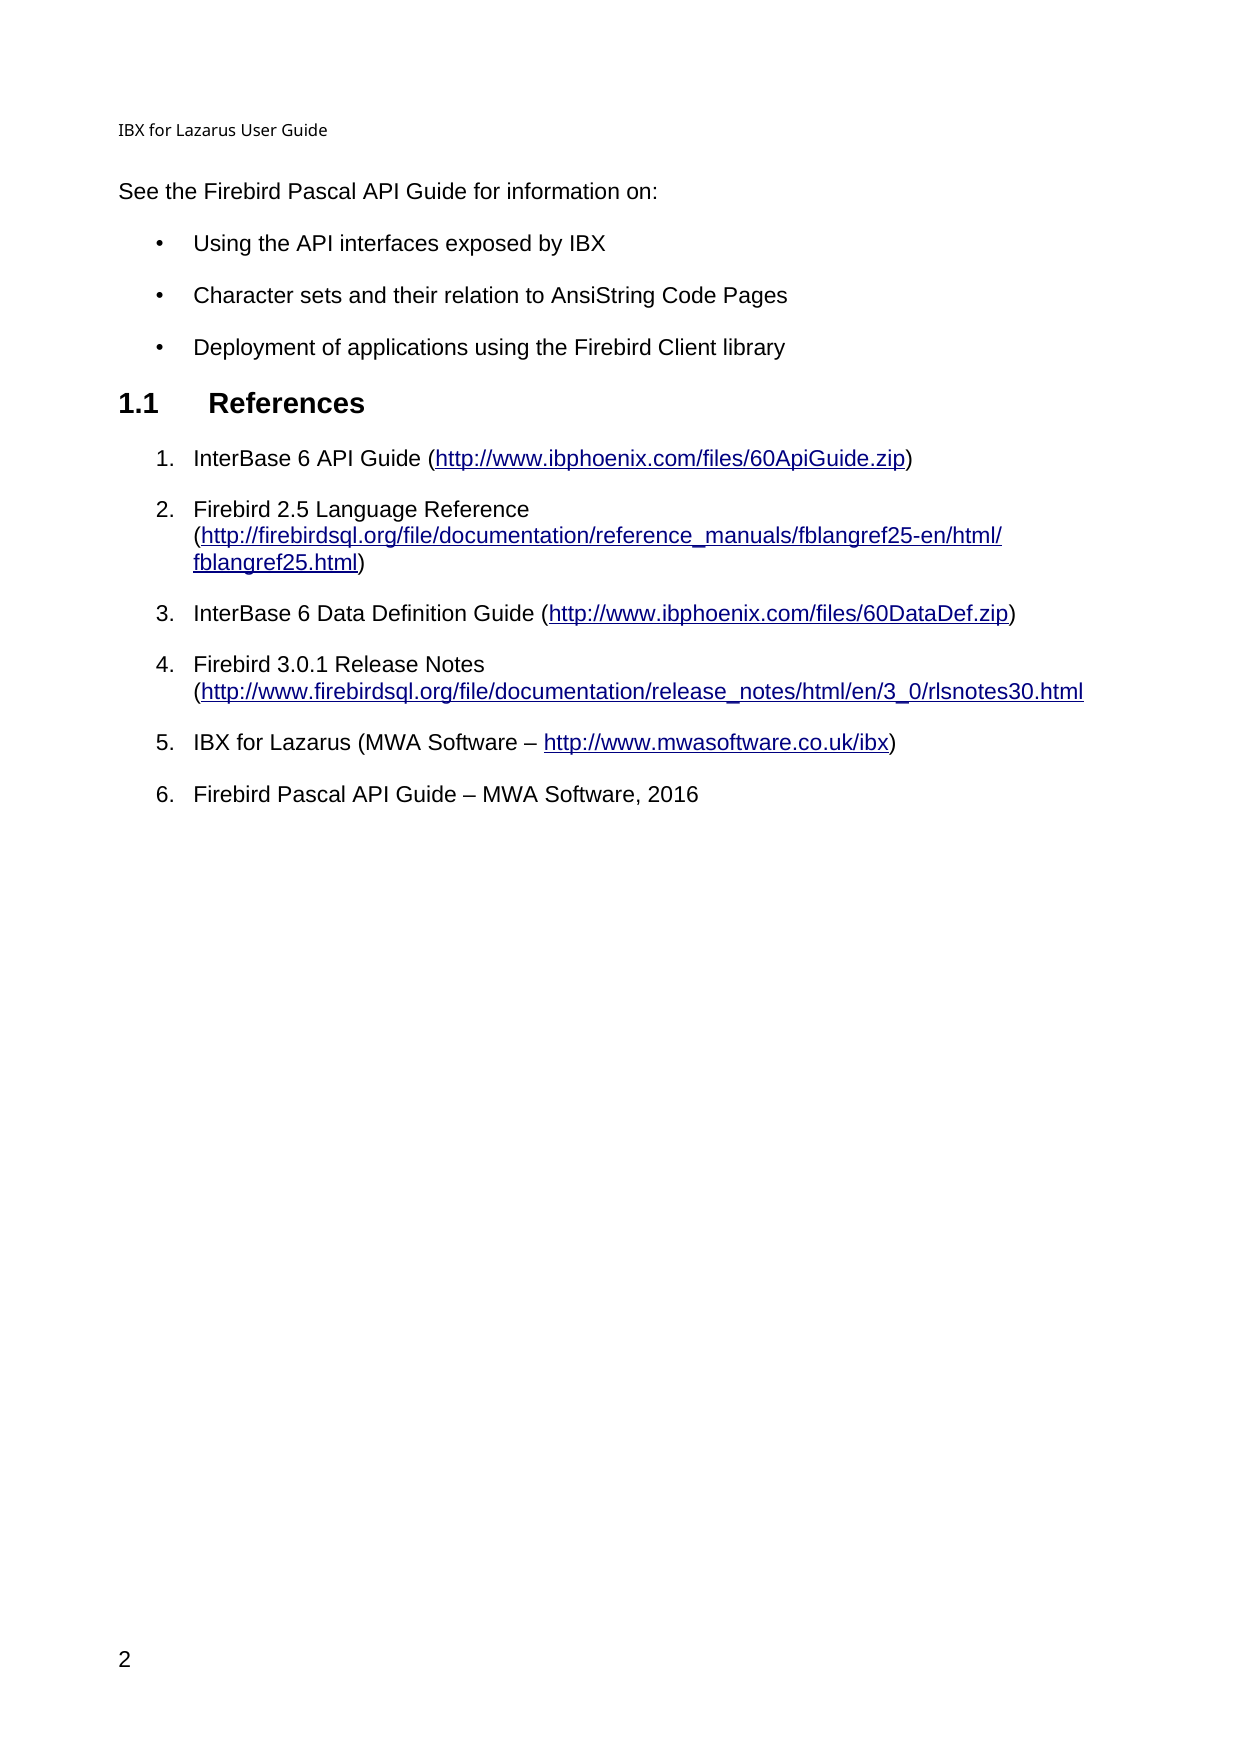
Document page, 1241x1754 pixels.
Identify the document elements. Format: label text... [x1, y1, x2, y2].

list Character sets and their relation to AnsiString Code Pages [156, 282, 1122, 308]
list Deployment of applications using the Firebird Client library [156, 334, 1122, 360]
text See the Firebird Pascal API Guide for information on: [118, 178, 1122, 204]
list IBX for Lazarus (MWA Software – http://www.mwasoftware.co.uk/ibx) [156, 729, 1122, 756]
list Using the API interfaces exposed by IBX [156, 230, 1122, 256]
list InterBase 6 API Guide (http://www.ibphoenix.com/files/60ApiGuide.zip) [156, 445, 1122, 471]
list Firebird 2.5 Language Reference (http://firebirdsql.org/file/documentation/reference_manuals/fblangref25-en/html/fblangref25.html) [156, 496, 1122, 575]
subtitle References [118, 386, 1122, 419]
list Firebird 3.0.1 Release Notes (http://www.firebirdsql.org/file/documentation/release_notes/html/en/3_0/rlsnotes30.html [156, 651, 1122, 704]
list InterBase 6 Data Definition Guide (http://www.ibphoenix.com/files/60DataDef.zip) [156, 600, 1122, 626]
list Firebird Pascal API Guide – MWA Software, 2016 [156, 781, 1122, 807]
